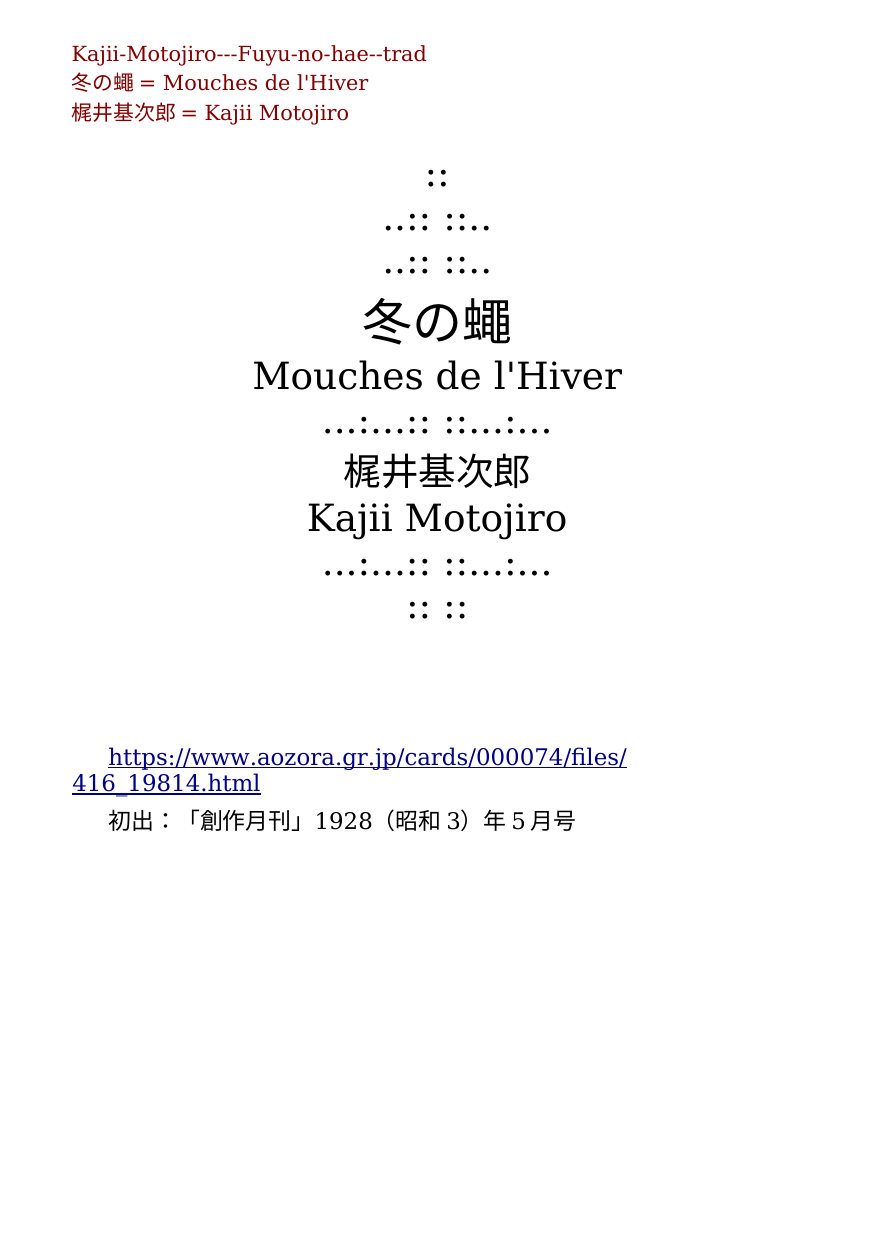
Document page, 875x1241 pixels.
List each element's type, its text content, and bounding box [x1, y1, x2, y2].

text 初出：「創作月刊」1928（昭和3）年5月号 [72, 803, 802, 836]
text 冬の蠅 = Mouches de l'Hiver [71, 66, 803, 96]
text Kajii-Motojiro---Fuyu-no-hae--trad [71, 42, 803, 66]
subtitle :: ..:: ::.. ..:: ::.. 冬の蠅 Mouches de l'Hiver ...:...:: ::...:... 梶井基次郎 Kajii Motojiro ...:...:: ::...:... :: :: [36, 152, 838, 627]
text https://www.aozora.gr.jp/cards/000074/files/416_19814.html [72, 744, 802, 797]
text 梶井基次郎 = Kajii Motojiro [71, 96, 803, 127]
